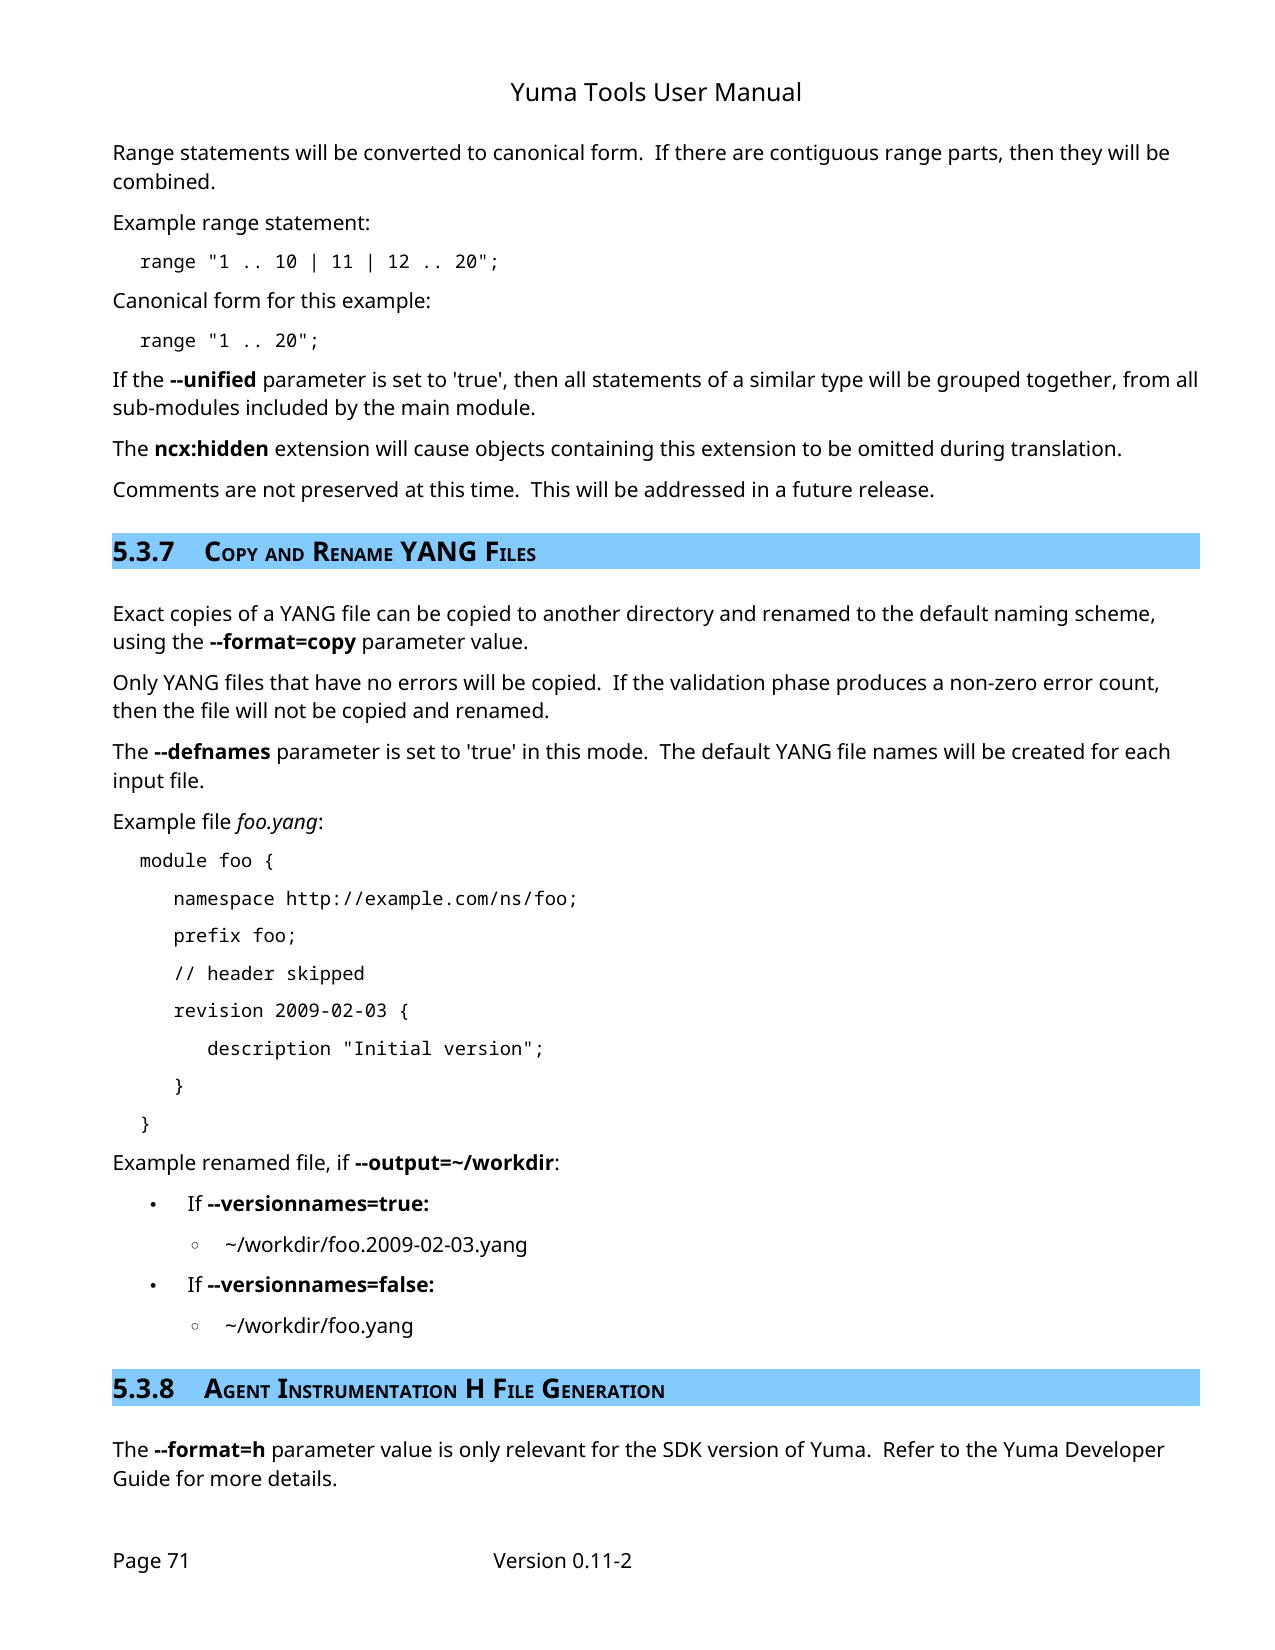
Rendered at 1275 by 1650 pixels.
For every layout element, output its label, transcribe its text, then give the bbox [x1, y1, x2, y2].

text The ncx:hidden extension will cause objects containing this extension to be omitted during translation. [112, 434, 1200, 463]
text // header skipped [139, 960, 1200, 986]
text revision 2009-02-03 { [139, 998, 1200, 1023]
list ~/workdir/foo.yang [187, 1312, 1200, 1340]
text Only YANG files that have no errors will be copied. If the validation phase produces a non-zero error count, then the file will not be copied and renamed. [112, 668, 1200, 725]
text Exact copies of a YANG file can be copied to another directory and renamed to the default naming scheme, using the --format=copy parameter value. [112, 599, 1200, 656]
text range "1 .. 10 | 11 | 12 .. 20"; [139, 249, 1200, 274]
text } [139, 1073, 1200, 1098]
text Example renamed file, if --output=~/workdir: [112, 1148, 1200, 1176]
text Comments are not preserved at this time. This will be addressed in a future release. [112, 475, 1200, 503]
text Range statements will be converted to canonical form. If there are contiguous range parts, then they will be combined. [112, 138, 1200, 195]
list If --versionnames=true: [150, 1189, 1200, 1217]
text Example range statement: [112, 208, 1200, 236]
text Example file foo.yang: [112, 807, 1200, 835]
list If --versionnames=false: [150, 1271, 1200, 1299]
subtitle Copy and Rename YANG Files [112, 533, 1200, 569]
text If the --unified parameter is set to 'true', then all statements of a similar type will be grouped together, from all sub-modules included by the main module. [112, 365, 1200, 422]
list ~/workdir/foo.2009-02-03.yang [187, 1230, 1200, 1258]
text namespace http://example.com/ns/foo; [139, 885, 1200, 911]
text prefix foo; [139, 923, 1200, 948]
text Canonical form for this example: [112, 286, 1200, 315]
text module foo { [139, 848, 1200, 873]
text } [139, 1110, 1200, 1136]
text description "Initial version"; [139, 1035, 1200, 1061]
subtitle Agent Instrumentation H File Generation [112, 1369, 1200, 1406]
text The --defnames parameter is set to 'true' in this mode. The default YANG file names will be created for each input file. [112, 737, 1200, 794]
text The --format=h parameter value is only relevant for the SDK version of Yuma. Refer to the Yuma Developer Guide for more details. [112, 1435, 1200, 1492]
text range "1 .. 20"; [139, 327, 1200, 353]
